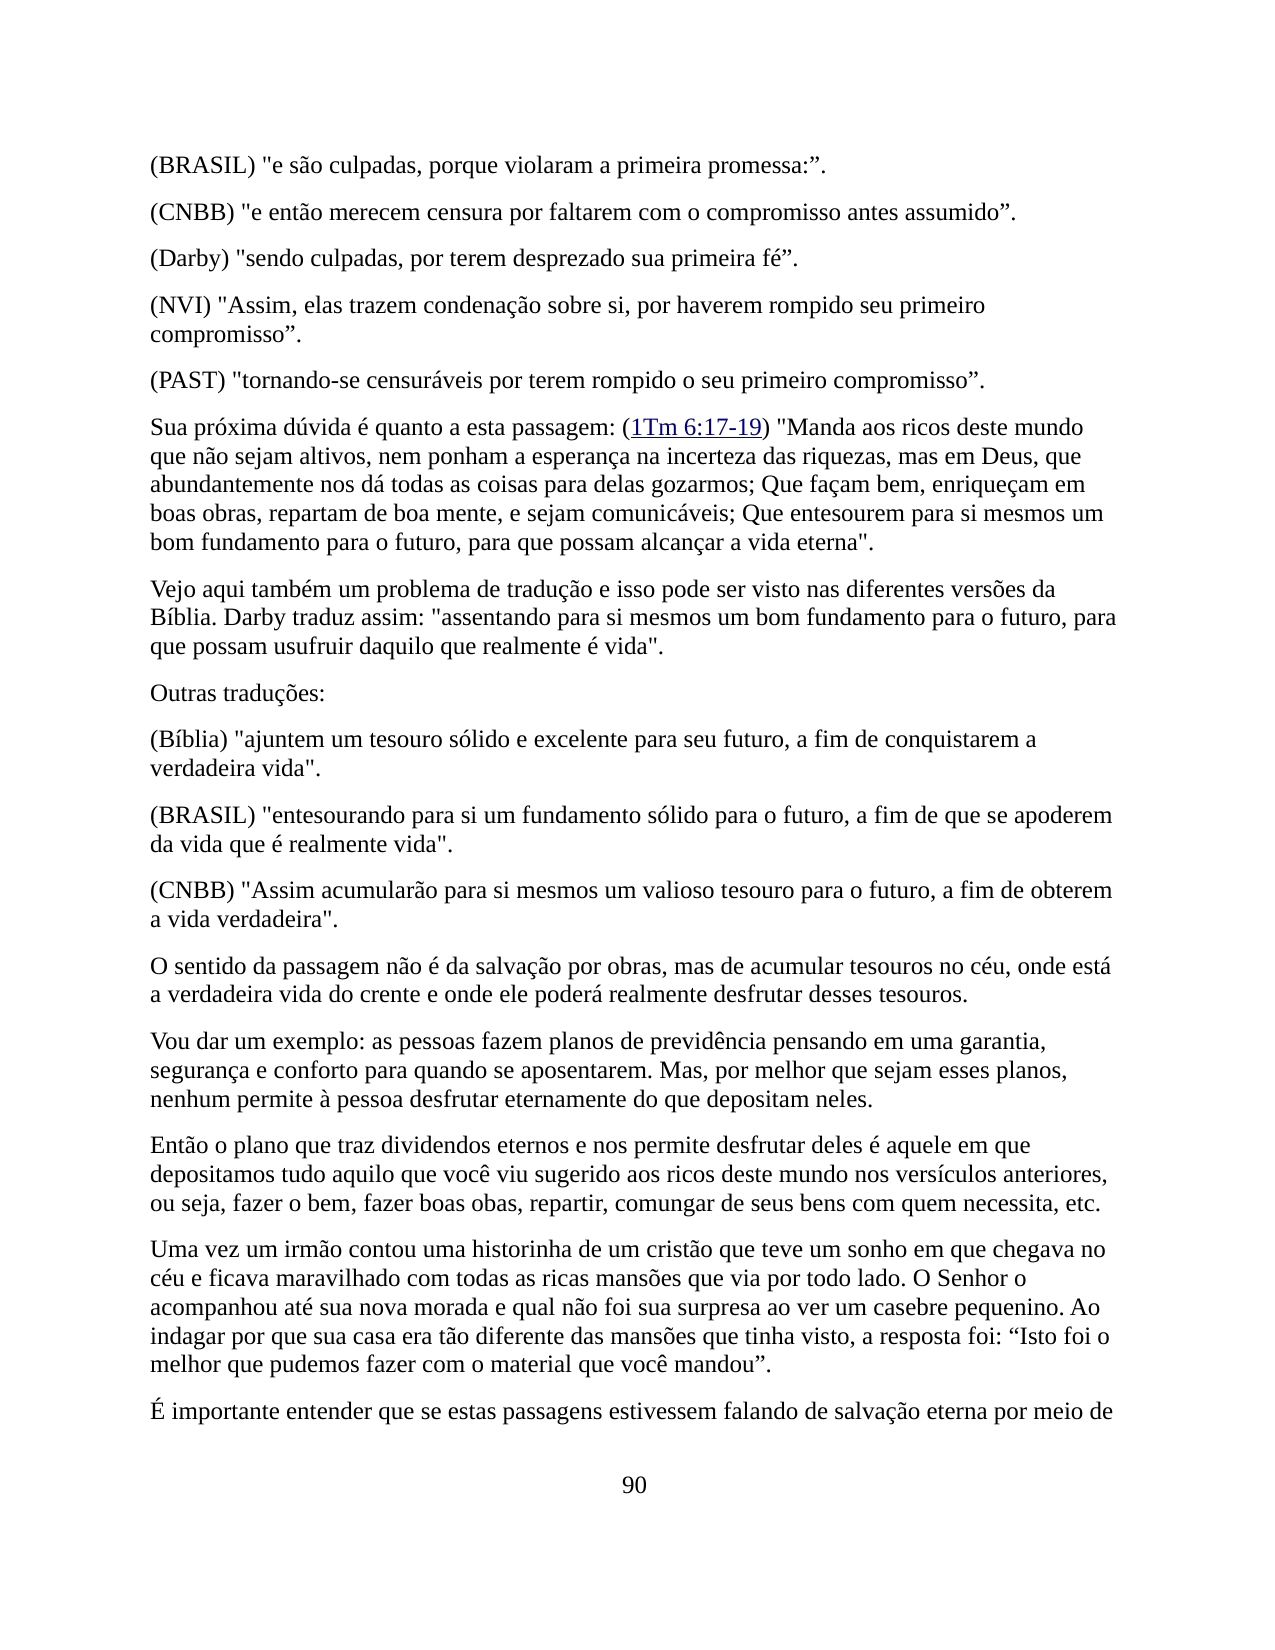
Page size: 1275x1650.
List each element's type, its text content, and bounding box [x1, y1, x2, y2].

text (CNBB) "Assim acumularão para si mesmos um valioso tesouro para o futuro, a fim de obterem a vida verdadeira". [150, 875, 1125, 933]
text (PAST) "tornando-se censuráveis por terem rompido o seu primeiro compromisso”. [150, 365, 1125, 394]
text (CNBB) "e então merecem censura por faltarem com o compromisso antes assumido”. [150, 197, 1125, 225]
text (NVI) "Assim, elas trazem condenação sobre si, por haverem rompido seu primeiro compromisso”. [150, 290, 1125, 347]
text Uma vez um irmão contou uma historinha de um cristão que teve um sonho em que chegava no céu e ficava maravilhado com todas as ricas mansões que via por todo lado. O Senhor o acompanhou até sua nova morada e qual não foi sua surpresa ao ver um casebre pequenino. Ao indagar por que sua casa era tão diferente das mansões que tinha visto, a resposta foi: “Isto foi o melhor que pudemos fazer com o material que você mandou”. [150, 1234, 1125, 1378]
text Então o plano que traz dividendos eternos e nos permite desfrutar deles é aquele em que depositamos tudo aquilo que você viu sugerido aos ricos deste mundo nos versículos anteriores, ou seja, fazer o bem, fazer boas obas, repartir, comungar de seus bens com quem necessita, etc. [150, 1130, 1125, 1217]
text É importante entender que se estas passagens estivessem falando de salvação eterna por meio de [150, 1396, 1125, 1425]
text Vou dar um exemplo: as pessoas fazem planos de previdência pensando em uma garantia, segurança e conforto para quando se aposentarem. Mas, por melhor que sejam esses planos, nenhum permite à pessoa desfrutar eternamente do que depositam neles. [150, 1026, 1125, 1112]
text Sua próxima dúvida é quanto a esta passagem: (1Tm 6:17-19) "Manda aos ricos deste mundo que não sejam altivos, nem ponham a esperança na incerteza das riquezas, mas em Deus, que abundantemente nos dá todas as coisas para delas gozarmos; Que façam bem, enriqueçam em boas obras, repartam de boa mente, e sejam comunicáveis; Que entesourem para si mesmos um bom fundamento para o futuro, para que possam alcançar a vida eterna". [150, 412, 1125, 556]
text Vejo aqui também um problema de tradução e isso pode ser visto nas diferentes versões da Bíblia. Darby traduz assim: "assentando para si mesmos um bom fundamento para o futuro, para que possam usufruir daquilo que realmente é vida". [150, 574, 1125, 660]
text (Bíblia) "ajuntem um tesouro sólido e excelente para seu futuro, a fim de conquistarem a verdadeira vida". [150, 724, 1125, 782]
text O sentido da passagem não é da salvação por obras, mas de acumular tesouros no céu, onde está a verdadeira vida do crente e onde ele poderá realmente desfrutar desses tesouros. [150, 951, 1125, 1008]
text Outras traduções: [150, 678, 1125, 707]
text (Darby) "sendo culpadas, por terem desprezado sua primeira fé”. [150, 243, 1125, 272]
text (BRASIL) "entesourando para si um fundamento sólido para o futuro, a fim de que se apoderem da vida que é realmente vida". [150, 800, 1125, 857]
text (BRASIL) "e são culpadas, porque violaram a primeira promessa:”. [150, 150, 1125, 179]
